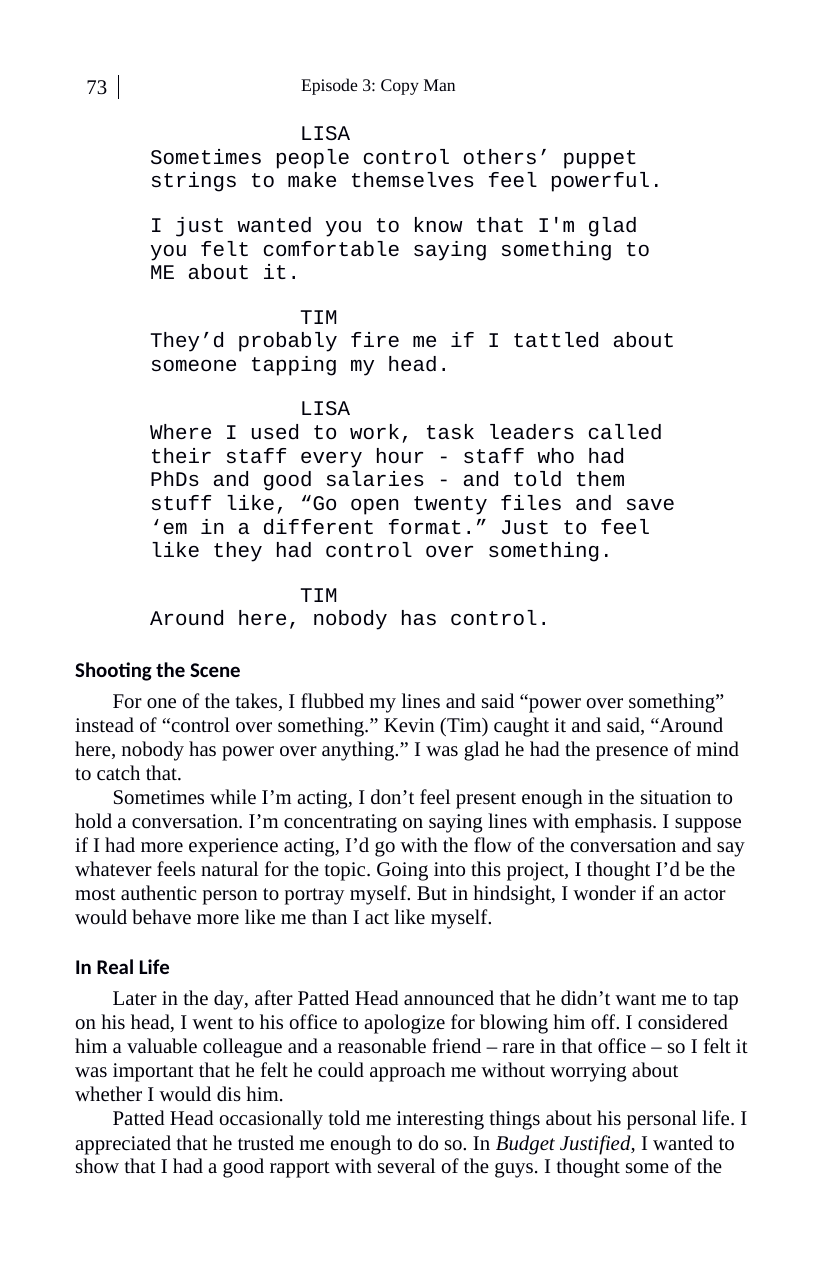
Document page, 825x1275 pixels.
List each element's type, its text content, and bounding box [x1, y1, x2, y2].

text LISA [75, 398, 750, 422]
text TIM [75, 585, 750, 608]
text TIM [75, 307, 750, 330]
text Around here, nobody has control. [150, 608, 675, 632]
text Sometimes while I’m acting, I don’t feel present enough in the situation to hold a conversation. I’m concentrating on saying lines with emphasis. I suppose if I had more experience acting, I’d go with the flow of the conversation and say whatever feels natural for the topic. Going into this project, I thought I’d be the most authentic person to portray myself. But in hindsight, I wonder if an actor would behave more like me than I act like myself. [75, 785, 750, 929]
text Later in the day, after Patted Head announced that he didn’t want me to tap on his head, I went to his office to apologize for blowing him off. I considered him a valuable colleague and a reasonable friend – rare in that office – so I felt it was important that he felt he could approach me without worrying about whether I would dis him. [75, 986, 750, 1106]
text I just wanted you to know that I'm glad you felt comfortable saying something to ME about it. [150, 215, 675, 286]
text Patted Head occasionally told me interesting things about his personal life. I appreciated that he trusted me enough to do so. In Budget Justified, I wanted to show that I had a good rapport with several of the guys. I thought some of the [75, 1106, 750, 1178]
subtitle In Real Life [75, 954, 750, 980]
text LISA [75, 123, 750, 147]
text Where I used to work, task leaders called their staff every hour - staff who had PhDs and good salaries - and told them stuff like, “Go open twenty files and save ‘em in a different format.” Just to feel like they had control over something. [150, 422, 675, 564]
text Sometimes people control others’ puppet strings to make themselves feel powerful. [150, 147, 675, 194]
text They’d probably fire me if I tattled about someone tapping my head. [150, 330, 675, 378]
subtitle Shooting the Scene [75, 657, 750, 682]
text For one of the takes, I flubbed my lines and said “power over something” instead of “control over something.” Kevin (Tim) caught it and said, “Around here, nobody has power over anything.” I was glad he had the presence of mind to catch that. [75, 689, 750, 785]
